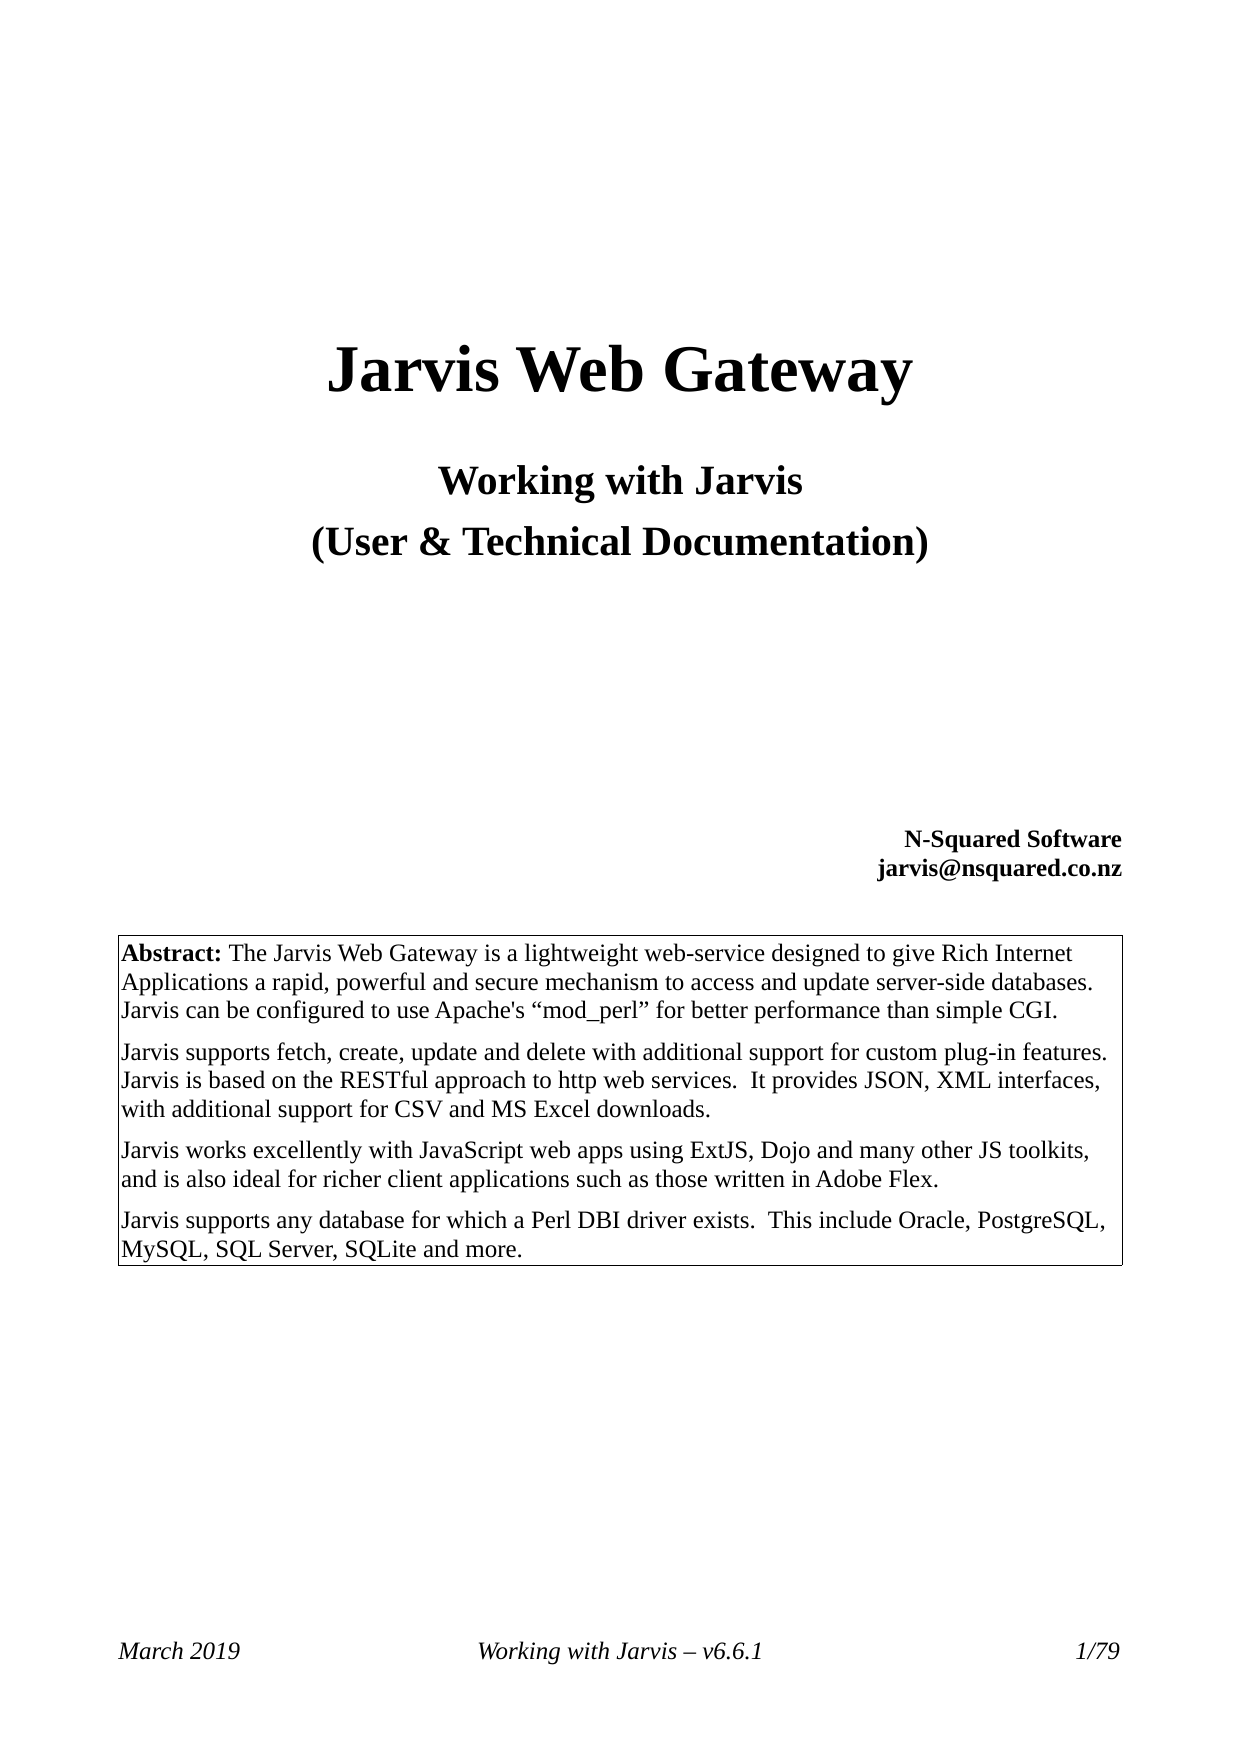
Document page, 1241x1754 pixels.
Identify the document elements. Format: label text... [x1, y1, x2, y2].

text (User & Technical Documentation) [118, 516, 1122, 564]
text Jarvis Web Gateway [118, 329, 1122, 405]
text Jarvis supports fetch, create, update and delete with additional support for custom plug-in features. Jarvis is based on the RESTful approach to http web services. It provides JSON, XML interfaces, with additional support for CSV and MS Excel downloads. [119, 1034, 1122, 1123]
text Abstract: The Jarvis Web Gateway is a lightweight web-service designed to give Rich Internet Applications a rapid, powerful and secure mechanism to access and update server-side databases. Jarvis can be configured to use Apache's “mod_perl” for better performance than simple CGI. [119, 936, 1122, 1024]
text Jarvis supports any database for which a Perl DBI driver exists. This include Oracle, PostgreSQL, MySQL, SQL Server, SQLite and more. [119, 1203, 1122, 1265]
text Jarvis works excellently with JavaScript web apps using ExtJS, Dojo and many other JS toolkits, and is also ideal for richer client applications such as those written in Adobe Flex. [119, 1133, 1122, 1193]
text Working with Jarvis [118, 456, 1122, 503]
text N-Squared Software jarvis@nsquared.co.nz [118, 824, 1122, 881]
